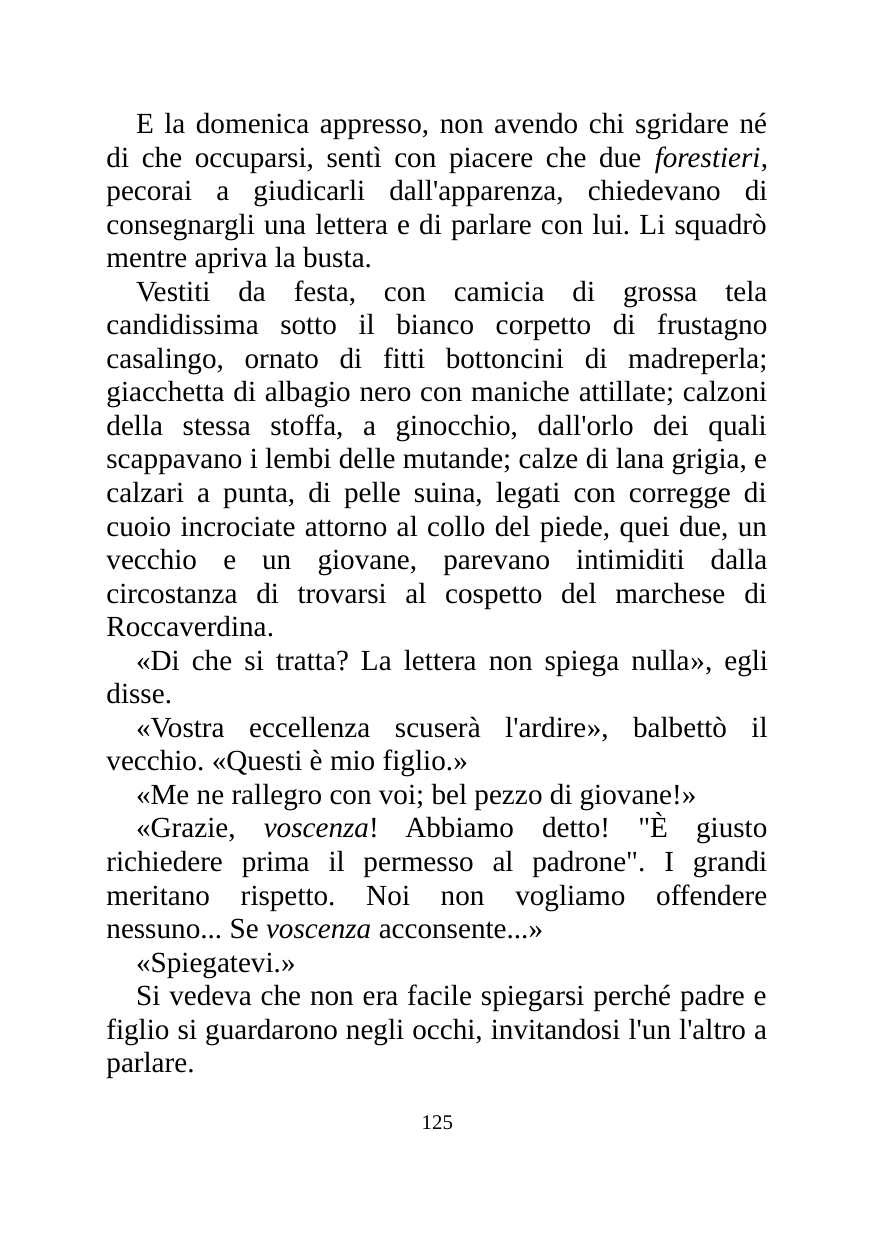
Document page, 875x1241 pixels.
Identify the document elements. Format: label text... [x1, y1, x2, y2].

text Vestiti da festa, con camicia di grossa tela candidissima sotto il bianco corpetto di frustagno casalingo, ornato di fitti bottoncini di madreperla; giacchetta di albagio nero con maniche attillate; calzoni della stessa stoffa, a ginocchio, dall'orlo dei quali scappavano i lembi delle mutande; calze di lana grigia, e calzari a punta, di pelle suina, legati con corregge di cuoio incrociate attorno al collo del piede, quei due, un vecchio e un giovane, parevano intimiditi dalla circostanza di trovarsi al cospetto del marchese di Roccaverdina. [106, 274, 768, 643]
text Si vedeva che non era facile spiegarsi perché padre e figlio si guardarono negli occhi, invitandosi l'un l'altro a parlare. [106, 978, 768, 1079]
text E la domenica appresso, non avendo chi sgridare né di che occuparsi, sentì con piacere che due forestieri, pecorai a giudicarli dall'apparenza, chiedevano di consegnargli una lettera e di parlare con lui. Li squadrò mentre apriva la busta. [106, 106, 768, 274]
text «Me ne rallegro con voi; bel pezzo di giovane!» [106, 777, 768, 811]
text «Grazie, voscenza! Abbiamo detto! "È giusto richiedere prima il permesso al padrone". I grandi meritano rispetto. Noi non vogliamo offendere nessuno... Se voscenza acconsente...» [106, 811, 768, 945]
text «Vostra eccellenza scuserà l'ardire», balbettò il vecchio. «Questi è mio figlio.» [106, 710, 768, 777]
text «Di che si tratta? La lettera non spiega nulla», egli disse. [106, 643, 768, 710]
text «Spiegatevi.» [106, 945, 768, 978]
